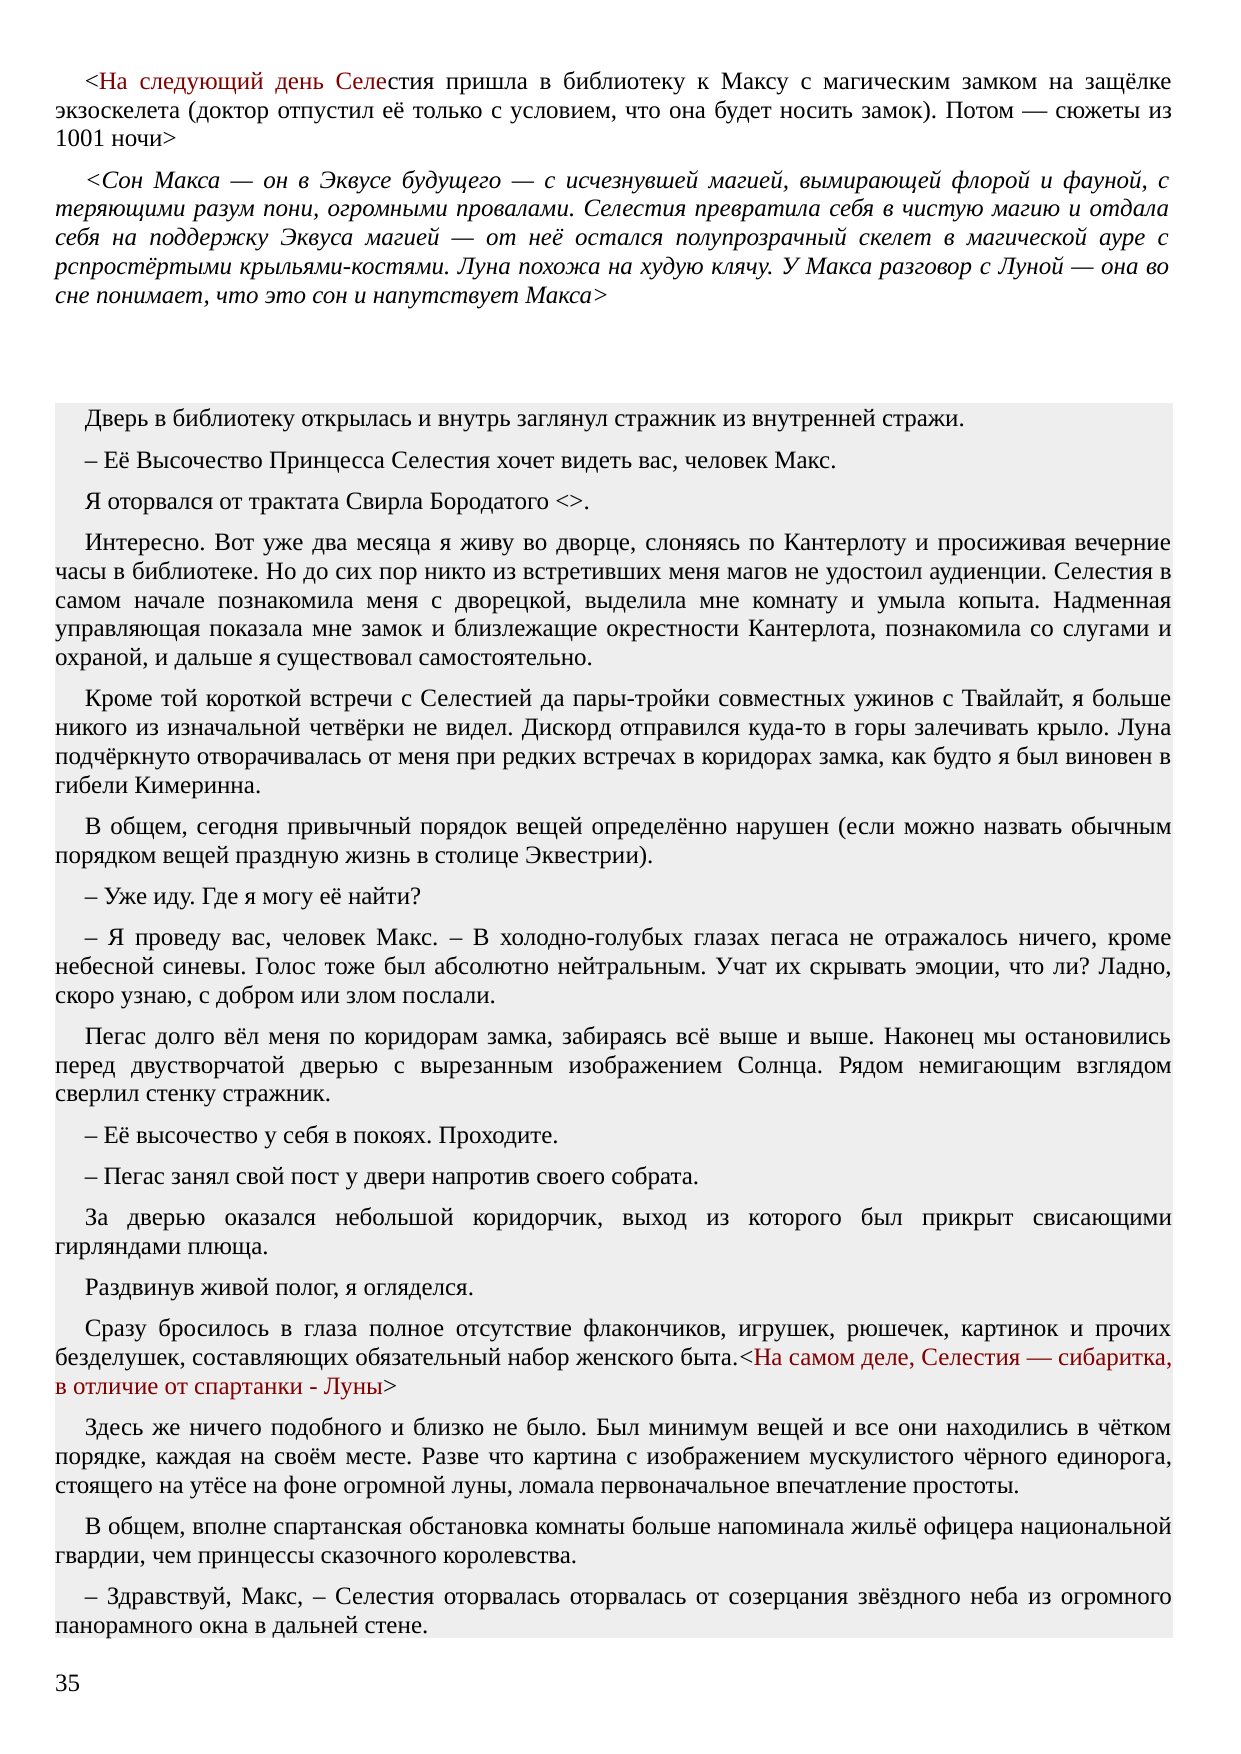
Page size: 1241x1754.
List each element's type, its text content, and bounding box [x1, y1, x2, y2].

text Раздвинув живой полог, я огляделся. [55, 1272, 1173, 1301]
text В общем, вполне спартанская обстановка комнаты больше напоминала жильё офицера национальной гвардии, чем принцессы сказочного королевства. [55, 1511, 1173, 1568]
text В общем, сегодня привычный порядок вещей определённо нарушен (если можно назвать обычным порядком вещей праздную жизнь в столице Эквестрии). [55, 811, 1173, 868]
text – Её высочество у себя в покоях. Проходите. [55, 1120, 1173, 1148]
text Пегас долго вёл меня по коридорам замка, забираясь всё выше и выше. Наконец мы остановились перед двустворчатой дверью с вырезанным изображением Солнца. Рядом немигающим взглядом сверлил стенку стражник. [55, 1021, 1173, 1107]
text <На следующий день Селестия пришла в библиотеку к Максу с магическим замком на защёлке экзоскелета (доктор отпустил её только с условием, что она будет носить замок). Потом — сюжеты из 1001 ночи> [55, 66, 1173, 152]
text Я оторвался от трактата Свирла Бородатого <>. [55, 486, 1173, 515]
text <Сон Макса — он в Эквусе будущего — с исчезнувшей магией, вымирающей флорой и фауной, с теряющими разум пони, огромными провалами. Селестия превратила себя в чистую магию и отдала себя на поддержку Эквуса магией — от неё остался полупрозрачный скелет в магической ауре с рспростёртыми крыльями-костями. Луна похожа на худую клячу. У Макса разговор с Луной — она во сне понимает, что это сон и напутствует Макса> [55, 165, 1173, 308]
text – Уже иду. Где я могу её найти? [55, 881, 1173, 910]
text – Пегас занял свой пост у двери напротив своего собрата. [55, 1161, 1173, 1190]
text Интересно. Вот уже два месяца я живу во дворце, слоняясь по Кантерлоту и просиживая вечерние часы в библиотеке. Но до сих пор никто из встретивших меня магов не удостоил аудиенции. Селестия в самом начале познакомила меня с дворецкой, выделила мне комнату и умыла копыта. Надменная управляющая показала мне замок и близлежащие окрестности Кантерлота, познакомила со слугами и охраной, и дальше я существовал самостоятельно. [55, 527, 1173, 671]
text – Я проведу вас, человек Макс. – В холодно-голубых глазах пегаса не отражалось ничего, кроме небесной синевы. Голос тоже был абсолютно нейтральным. Учат их скрывать эмоции, что ли? Ладно, скоро узнаю, с добром или злом послали. [55, 922, 1173, 1008]
text Здесь же ничего подобного и близко не было. Был минимум вещей и все они находились в чётком порядке, каждая на своём месте. Разве что картина с изображением мускулистого чёрного единорога, стоящего на утёсе на фоне огромной луны, ломала первоначальное впечатление простоты. [55, 1412, 1173, 1498]
text – Здравствуй, Макс, – Селестия оторвалась оторвалась от созерцания звёздного неба из огромного панорамного окна в дальней стене. [55, 1581, 1173, 1638]
text Дверь в библиотеку открылась и внутрь заглянул стражник из внутренней стражи. [55, 403, 1173, 432]
text За дверью оказался небольшой коридорчик, выход из которого был прикрыт свисающими гирляндами плюща. [55, 1202, 1173, 1260]
text Кроме той короткой встречи с Селестией да пары-тройки совместных ужинов с Твайлайт, я больше никого из изначальной четвёрки не видел. Дискорд отправился куда-то в горы залечивать крыло. Луна подчёркнуто отворачивалась от меня при редких встречах в коридорах замка, как будто я был виновен в гибели Кимеринна. [55, 683, 1173, 798]
text Сразу бросилось в глаза полное отсутствие флакончиков, игрушек, рюшечек, картинок и прочих безделушек, составляющих обязательный набор женского быта.<На самом деле, Селестия — сибаритка, в отличие от спартанки - Луны> [55, 1313, 1173, 1400]
text – Её Высочество Принцесса Селестия хочет видеть вас, человек Макс. [55, 445, 1173, 473]
